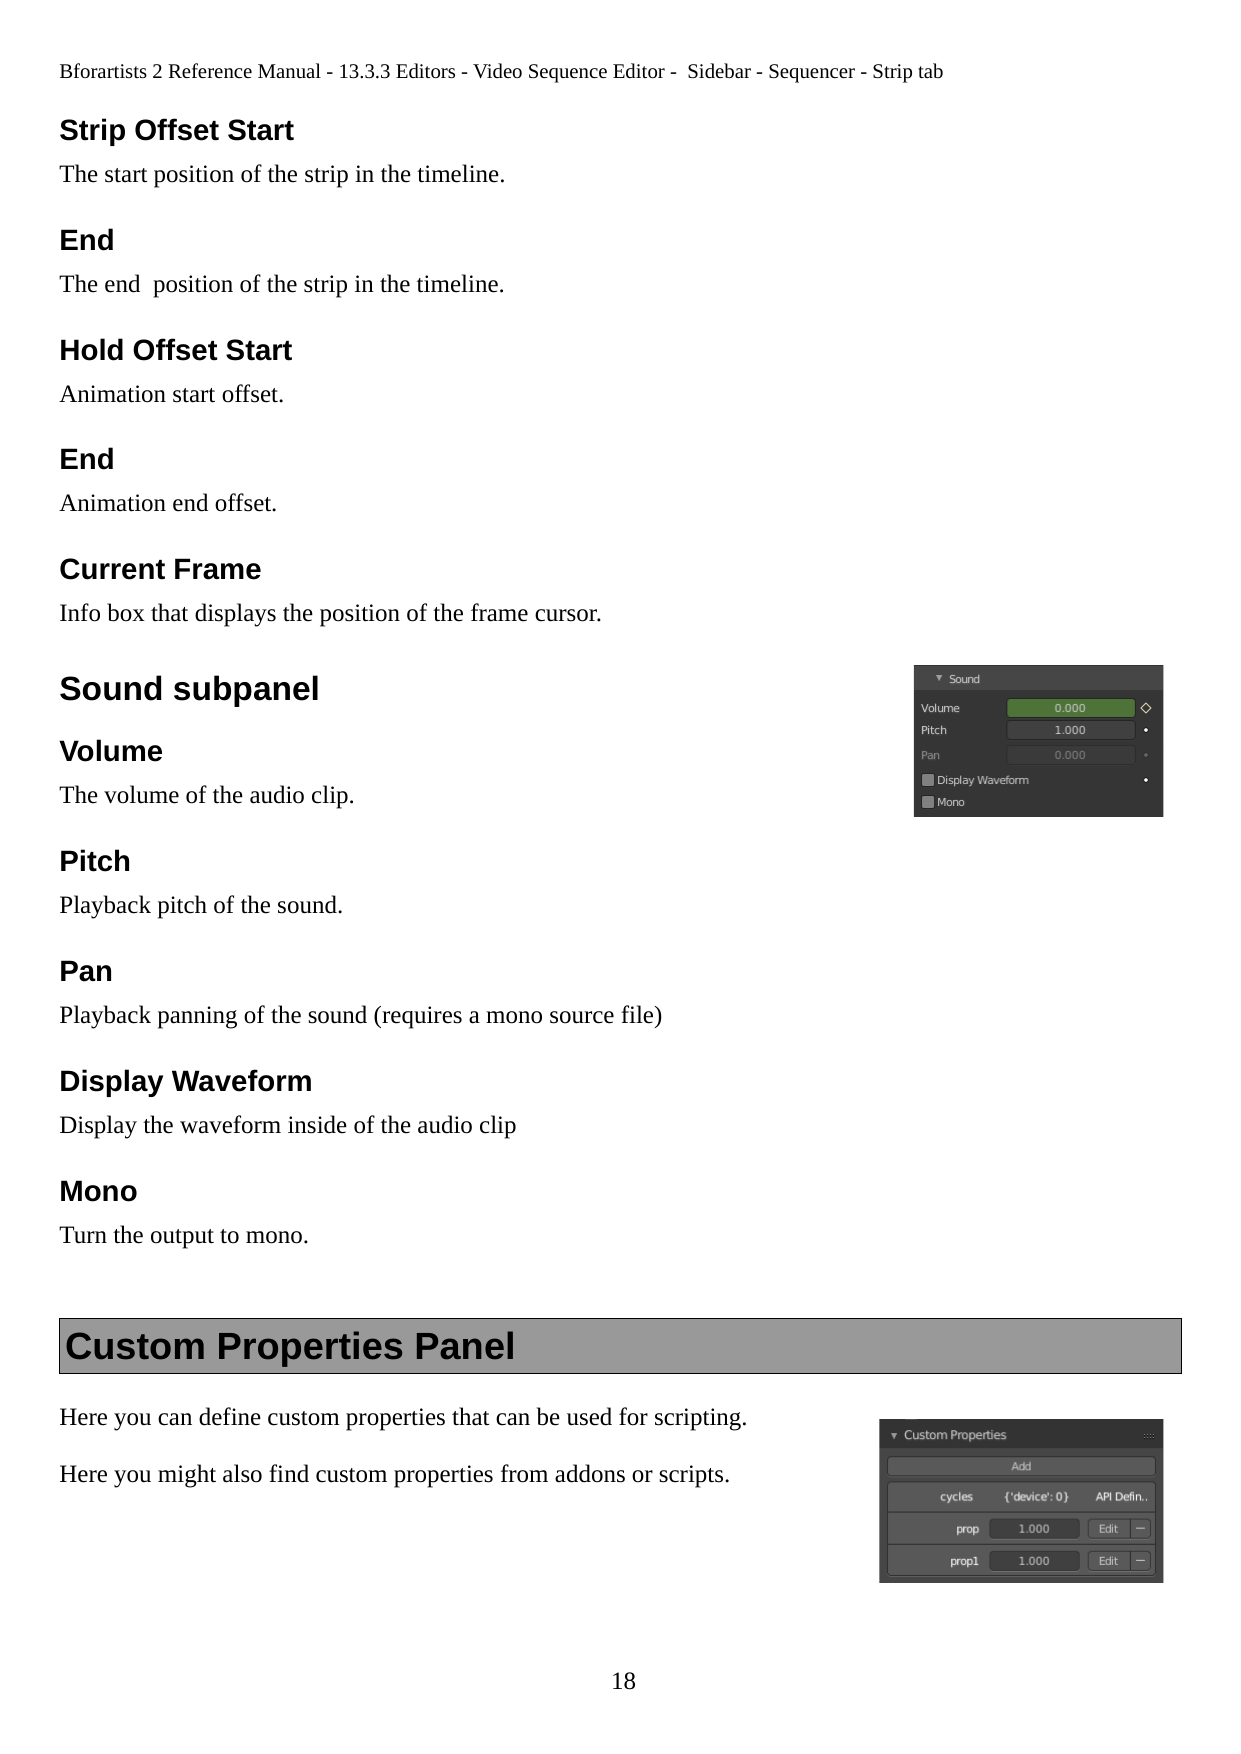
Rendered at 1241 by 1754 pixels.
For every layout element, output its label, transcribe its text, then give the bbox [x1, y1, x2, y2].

text Turn the output to mono. [59, 1220, 1181, 1249]
text Here you might also find custom properties from addons or scripts. [59, 1459, 879, 1488]
subtitle Current Frame [59, 552, 1181, 586]
table_header Custom Properties Panel [60, 1319, 1181, 1373]
subtitle Pitch [59, 844, 1181, 878]
text Playback panning of the sound (requires a mono source file) [59, 1000, 1181, 1029]
text Display the waveform inside of the audio clip [59, 1110, 1181, 1139]
text Animation start offset. [59, 379, 1181, 407]
text Here you can define custom properties that can be used for scripting. [59, 1402, 1181, 1431]
text Playback pitch of the sound. [59, 890, 1181, 919]
subtitle Mono [59, 1174, 1181, 1207]
picture [879, 1419, 1164, 1583]
text Info box that displays the position of the frame cursor. [59, 598, 1181, 627]
subtitle Hold Offset Start [59, 332, 1181, 366]
picture [913, 665, 1164, 817]
subtitle [1164, 668, 1181, 707]
subtitle Volume [59, 734, 913, 768]
subtitle End [59, 222, 1181, 256]
text The volume of the audio clip. [59, 780, 913, 809]
subtitle Strip Offset Start [59, 113, 1181, 146]
subtitle Display Waveform [59, 1064, 1181, 1097]
text Animation end offset. [59, 488, 1181, 517]
subtitle Sound subpanel [59, 668, 913, 707]
subtitle [1164, 734, 1181, 768]
subtitle End [59, 442, 1181, 476]
subtitle Pan [59, 954, 1181, 988]
text The end position of the strip in the timeline. [59, 269, 1181, 297]
text The start position of the strip in the timeline. [59, 159, 1181, 188]
